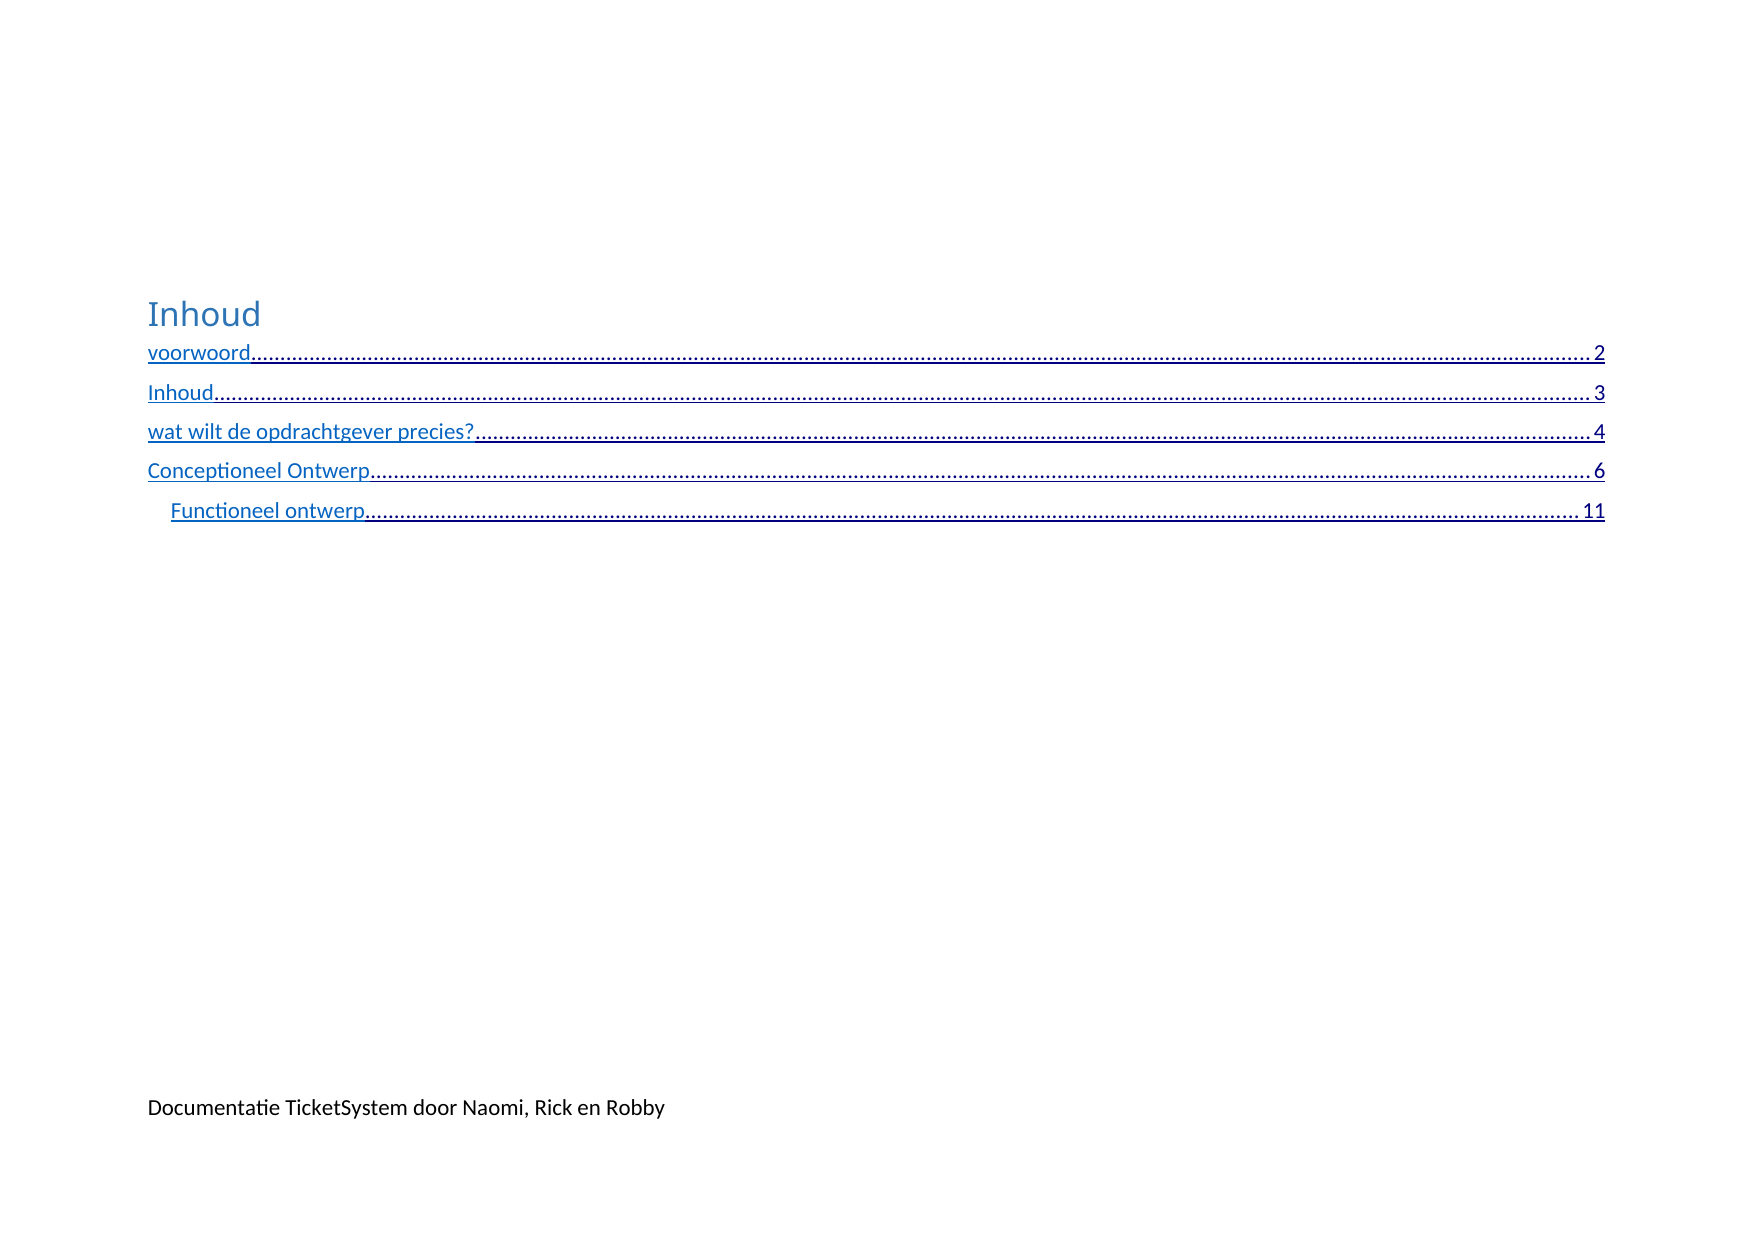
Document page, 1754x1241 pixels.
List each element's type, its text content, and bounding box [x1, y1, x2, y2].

text Inhoud 3 [148, 378, 1606, 406]
text Conceptioneel Ontwerp 6 [148, 457, 1606, 484]
text voorwoord 2 [148, 338, 1606, 366]
text Functioneel ontwerp 11 [171, 496, 1606, 524]
text Inhoud [148, 291, 1606, 336]
text wat wilt de opdrachtgever precies? 4 [148, 417, 1606, 445]
